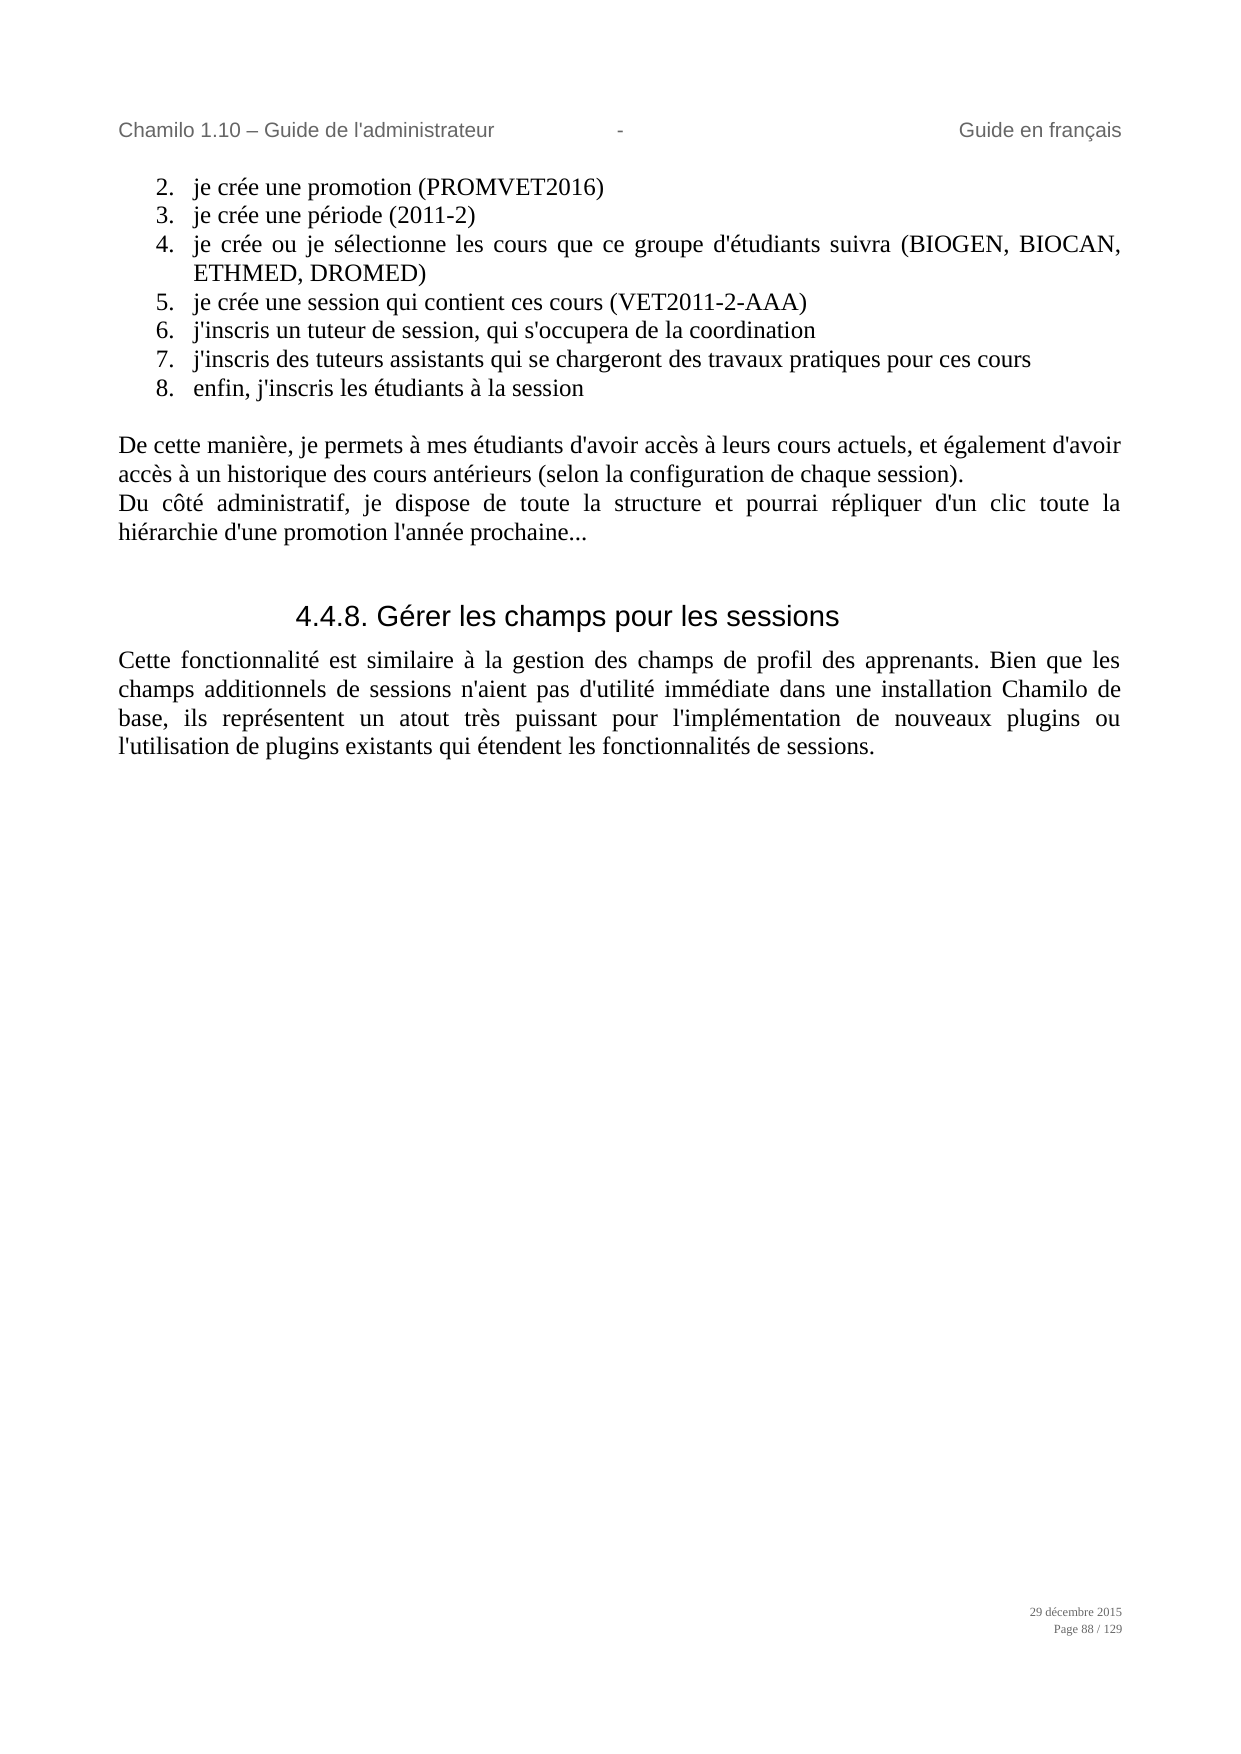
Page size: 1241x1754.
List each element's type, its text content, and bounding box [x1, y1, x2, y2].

list enfin, j'inscris les étudiants à la session [156, 373, 1122, 402]
list j'inscris des tuteurs assistants qui se chargeront des travaux pratiques pour ces cours [156, 344, 1122, 373]
text De cette manière, je permets à mes étudiants d'avoir accès à leurs cours actuels, et également d'avoir accès à un historique des cours antérieurs (selon la configuration de chaque session). [118, 430, 1122, 488]
list j'inscris un tuteur de session, qui s'occupera de la coordination [156, 315, 1122, 344]
list je crée une session qui contient ces cours (VET2011-2-AAA) [156, 287, 1122, 315]
list je crée une promotion (PROMVET2016) [156, 172, 1122, 200]
subtitle Gérer les champs pour les sessions [295, 599, 1122, 633]
list je crée ou je sélectionne les cours que ce groupe d'étudiants suivra (BIOGEN, BIOCAN, ETHMED, DROMED) [156, 229, 1122, 287]
text Cette fonctionnalité est similaire à la gestion des champs de profil des apprenants. Bien que les champs additionnels de sessions n'aient pas d'utilité immédiate dans une installation Chamilo de base, ils représentent un atout très puissant pour l'implémentation de nouveaux plugins ou l'utilisation de plugins existants qui étendent les fonctionnalités de sessions. [118, 645, 1122, 760]
list je crée une période (2011-2) [156, 200, 1122, 229]
text Du côté administratif, je dispose de toute la structure et pourrai répliquer d'un clic toute la hiérarchie d'une promotion l'année prochaine... [118, 488, 1122, 545]
